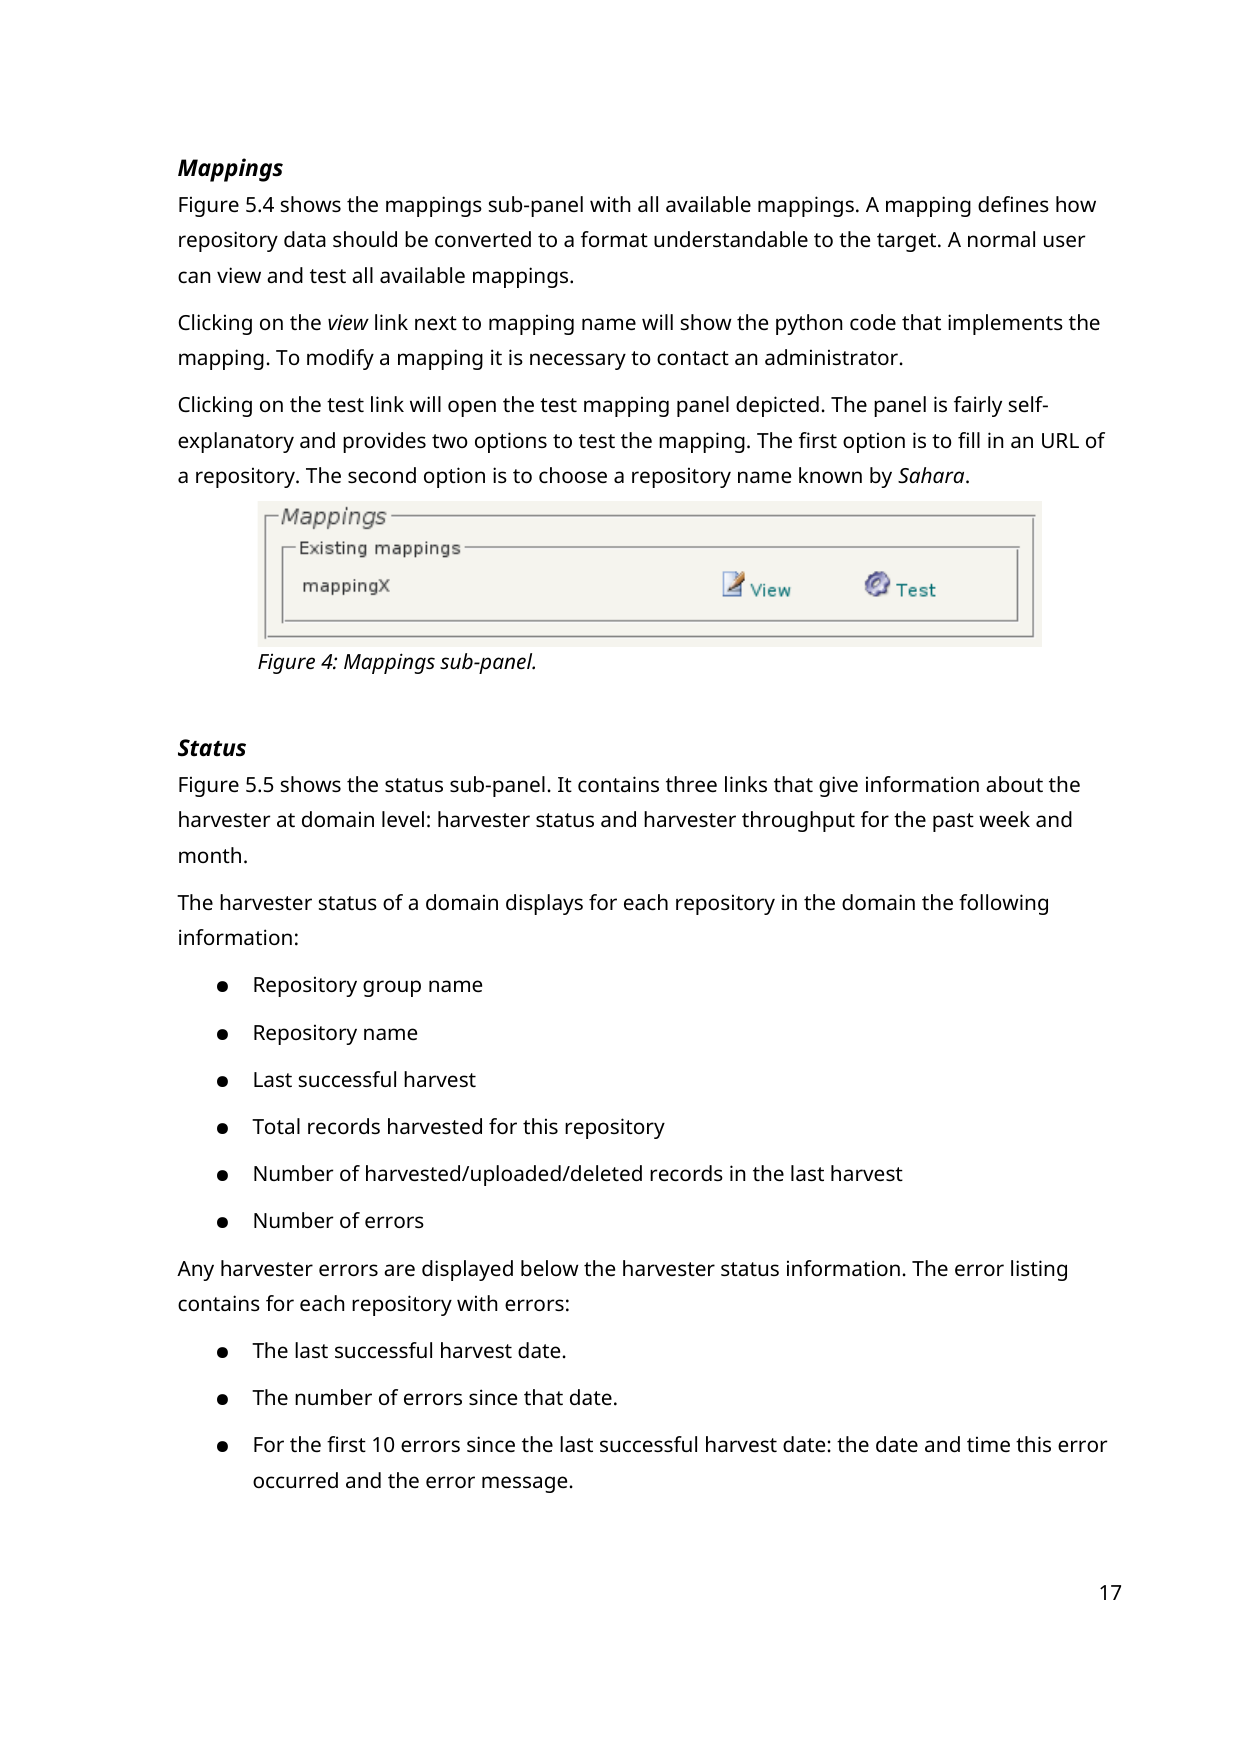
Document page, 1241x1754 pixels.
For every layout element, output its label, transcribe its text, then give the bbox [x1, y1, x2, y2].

subtitle Mappings [177, 148, 1122, 183]
list For the first 10 errors since the last successful harvest date: the date and time this error occurred and the error message. [215, 1424, 1122, 1494]
list Total records harvested for this repository [215, 1105, 1122, 1141]
text Figure 4: Mappings sub-panel. [257, 647, 1042, 676]
list The number of errors since that date. [215, 1376, 1122, 1412]
text Figure 5.5 shows the status sub-panel. It contains three links that give information about the harvester at domain level: harvester status and harvester throughput for the past week and month. [177, 763, 1122, 869]
text Figure 5.4 shows the mappings sub-panel with all available mappings. A mapping defines how repository data should be converted to a format understandable to the target. A normal user can view and test all available mappings. [177, 183, 1122, 289]
text Clicking on the view link next to mapping name will show the python code that implements the mapping. To modify a mapping it is necessary to contact an administrator. [177, 301, 1122, 372]
text Any harvester errors are displayed below the harvester status information. The error listing contains for each repository with errors: [177, 1247, 1122, 1317]
text The harvester status of a domain displays for each repository in the domain the following information: [177, 881, 1122, 952]
list Last successful harvest [215, 1058, 1122, 1093]
subtitle Status [177, 727, 1122, 763]
list Repository name [215, 1011, 1122, 1046]
list The last successful harvest date. [215, 1329, 1122, 1365]
list Number of errors [215, 1199, 1122, 1235]
text Clicking on the test link will open the test mapping panel depicted. The panel is fairly self-explanatory and provides two options to test the mapping. The first option is to fill in an URL of a repository. The second option is to choose a repository name known by Sahara. [177, 384, 1122, 490]
picture [257, 501, 1042, 647]
list Number of harvested/uploaded/deleted records in the last harvest [215, 1152, 1122, 1188]
list Repository group name [215, 963, 1122, 999]
